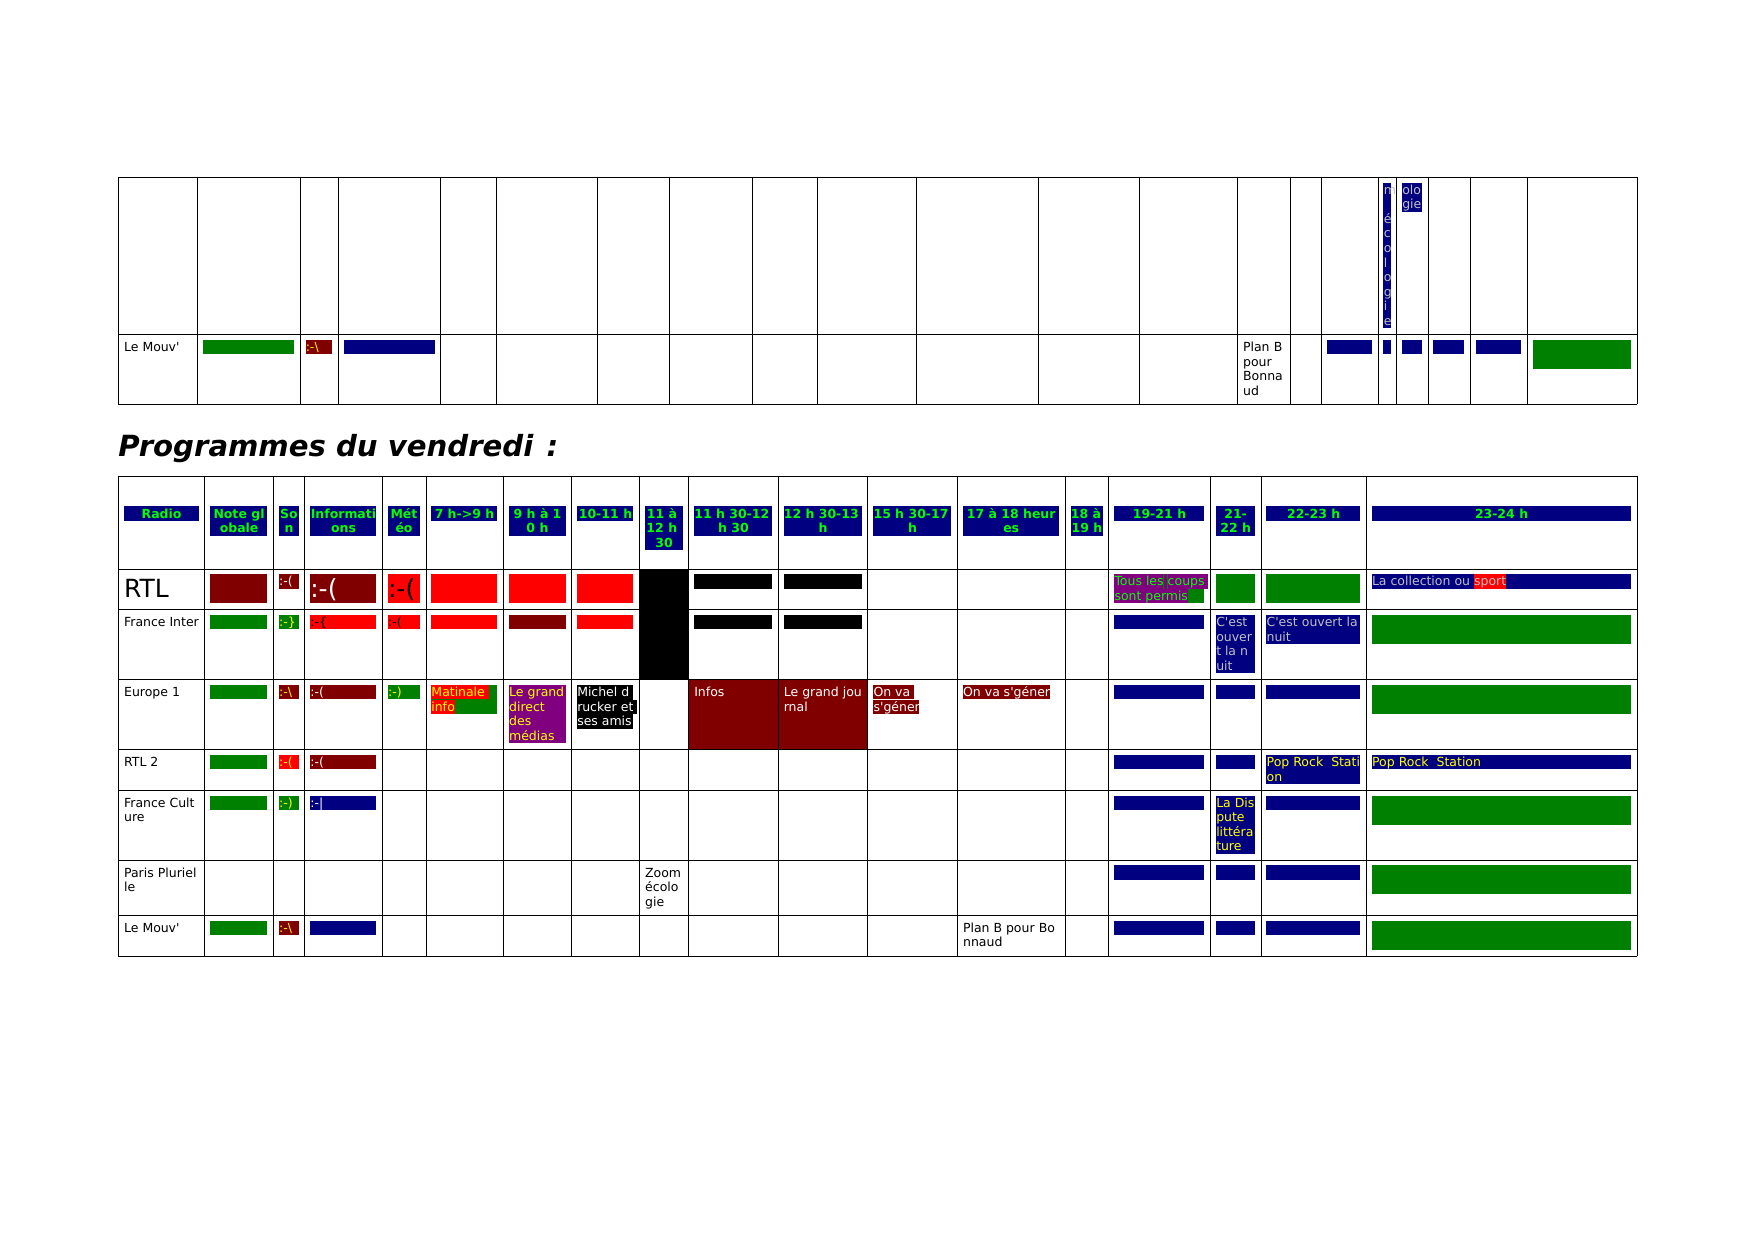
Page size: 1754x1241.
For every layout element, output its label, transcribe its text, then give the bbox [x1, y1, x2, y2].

subtitle Programmes du vendredi : [118, 429, 1636, 463]
